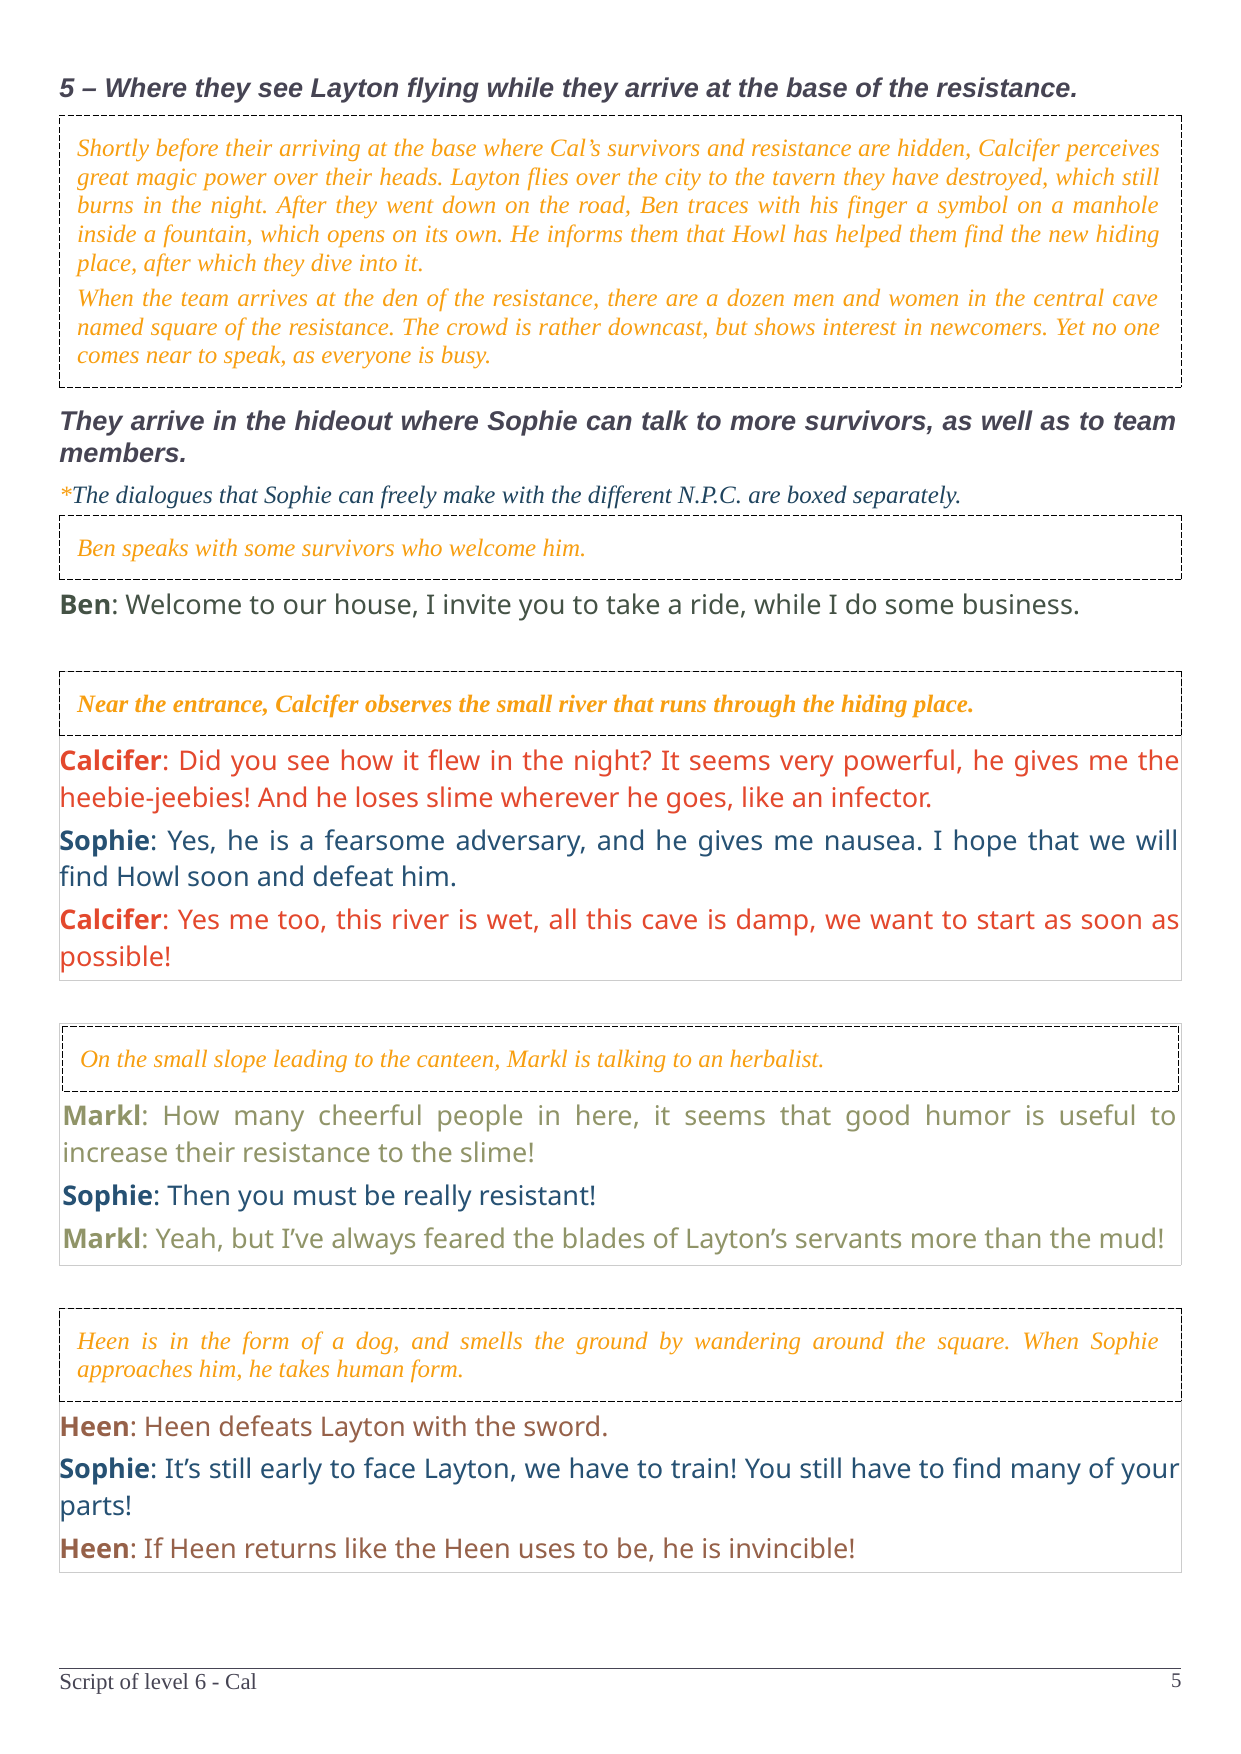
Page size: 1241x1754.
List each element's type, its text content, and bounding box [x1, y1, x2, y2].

table_header Near the entrance, Calcifer observes the small river that runs through the hiding place. Calcifer: Did you see how it flew in the night? It seems very powerful, he gives me the heebie-jeebies! And he loses slime wherever he goes, like an infector. Sophie: Yes, he is a fearsome adversary, and he gives me nausea. I hope that we will find Howl soon and defeat him. Calcifer: Yes me too, this river is wet, all this cave is damp, we want to start as soon as possible! [60, 672, 1181, 980]
text Shortly before their arriving at the base where Cal’s survivors and resistance are hidden, Calcifer perceives great magic power over their heads. Layton flies over the city to the tavern they have destroyed, which still burns in the night. After they went down on the road, Ben traces with his finger a symbol on a manhole inside a fountain, which opens on its own. He informs them that Howl has helped them find the new hiding place, after which they dive into it. [59, 115, 1181, 265]
text Ben speaks with some survivors who welcome him. [59, 515, 1181, 579]
subtitle They arrive in the hideout where Sophie can talk to more survivors, as well as to team members. [59, 405, 1181, 468]
subtitle 5 – Where they see Layton flying while they arrive at the base of the resistance. [59, 72, 1181, 103]
text Ben: Welcome to our house, I invite you to take a ride, while I do some business. [59, 585, 1181, 622]
table_header On the small slope leading to the canteen, Markl is talking to an herbalist. Markl: How many cheerful people in here, it seems that good humor is useful to increase their resistance to the slime! Sophie: Then you must be really resistant! Markl: Yeah, but I’ve always feared the blades of Layton’s servants more than the mud! [60, 1024, 1181, 1265]
text When the team arrives at the den of the resistance, there are a dozen men and women in the central cave named square of the resistance. The crowd is rather downcast, but shows interest in newcomers. Yet no one comes near to speak, as everyone is busy. [59, 265, 1181, 387]
text *The dialogues that Sophie can freely make with the different N.P.C. are boxed separately. [59, 480, 1181, 509]
table_header Heen is in the form of a dog, and smells the ground by wandering around the square. When Sophie approaches him, he takes human form. Heen: Heen defeats Layton with the sword. Sophie: It’s still early to face Layton, we have to train! You still have to find many of your parts! Heen: If Heen returns like the Heen uses to be, he is invincible! [60, 1309, 1181, 1572]
